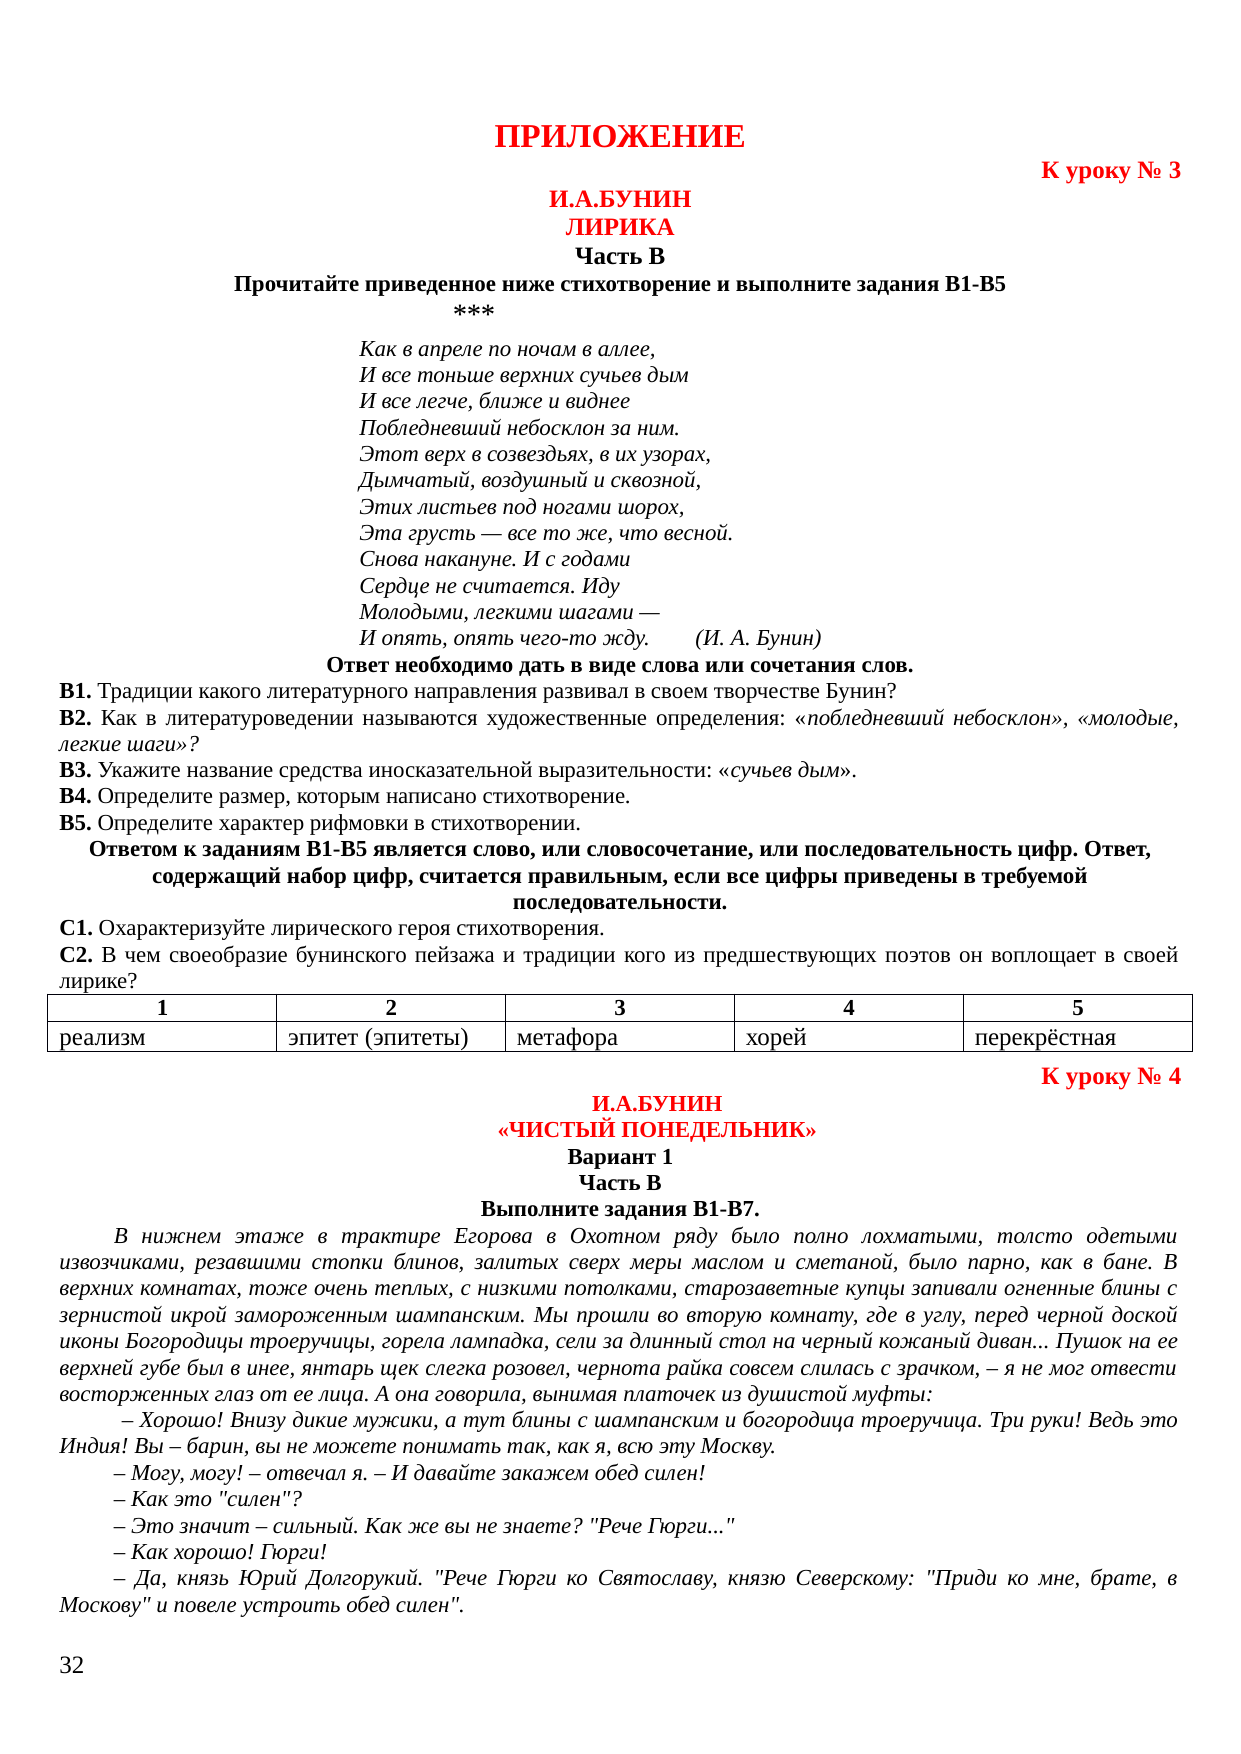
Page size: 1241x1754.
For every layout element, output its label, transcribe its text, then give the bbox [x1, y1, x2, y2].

text – Как хорошо! Гюрги! [59, 1538, 1181, 1564]
text Вариант 1 [59, 1143, 1181, 1169]
text *** [453, 296, 1181, 334]
text В нижнем этаже в трактире Егорова в Охотном ряду было полно лохматыми, толсто одетыми извозчиками, резавшими стопки блинов, залитых сверх меры маслом и сметаной, было парно, как в бане. В верхних комнатах, тоже очень теплых, с низкими потолками, старозаветные купцы запивали огненные блины с зернистой икрой замороженным шампанским. Мы прошли во вторую комнату, где в углу, перед черной доской иконы Богородицы троеручицы, горела лампадка, сели за длинный стол на черный кожаный диван... Пушок на ее верхней губе был в инее, янтарь щек слегка розовел, чернота райка совсем слилась с зрачком, – я не мог отвести восторженных глаз от ее лица. А она говорила, вынимая платочек из душистой муфты: [59, 1222, 1181, 1406]
text Побледневший небосклон за ним. [359, 414, 1181, 440]
table_header 5 [964, 995, 1192, 1021]
text И опять, опять чего-то жду. (И. А. Бунин) [359, 624, 1181, 651]
text Ответом к заданиям В1-В5 является слово, или словосочетание, или последовательность цифр. Ответ, содержащий набор цифр, считается правильным, если все цифры приведены в требуемой последовательности. [59, 835, 1181, 914]
table_cell метафора [506, 1022, 734, 1051]
text Дымчатый, воздушный и сквозной, [359, 466, 1181, 493]
text Часть В [59, 241, 1181, 270]
text Этот верх в созвездьях, в их узорах, [359, 440, 1181, 466]
text ПРИЛОЖЕНИЕ [59, 117, 1181, 155]
table_cell эпитет (эпитеты) [277, 1022, 505, 1051]
text В1. Традиции какого литературного направления развивал в своем творчестве Бунин? [59, 677, 1181, 703]
table_header 1 [48, 995, 276, 1021]
text Выполните задания В1-В7. [59, 1195, 1181, 1222]
text К уроку № 3 [59, 155, 1181, 184]
table_cell хорей [735, 1022, 963, 1051]
table_cell перекрёстная [964, 1022, 1192, 1051]
text – Как это "силен"? [59, 1485, 1181, 1512]
text Этих листьев под ногами шорох, [359, 493, 1181, 519]
text «ЧИСТЫЙ ПОНЕДЕЛЬНИК» [59, 1116, 1181, 1143]
text Сердце не считается. Иду [359, 572, 1181, 598]
text И.А.БУНИН [59, 184, 1181, 212]
table_cell реализм [48, 1022, 276, 1051]
table_header 4 [735, 995, 963, 1021]
text Ответ необходимо дать в виде слова или сочетания слов. [59, 651, 1181, 677]
text ЛИРИКА [59, 212, 1181, 241]
text Часть В [59, 1169, 1181, 1195]
text Как в апреле по ночам в аллее, [359, 334, 1181, 361]
text – Да, князь Юрий Долгорукий. "Рече Гюрги ко Святославу, князю Северскому: "Приди ко мне, брате, в Москову" и повеле устроить обед силен". [59, 1564, 1181, 1617]
text В4. Определите размер, которым написано стихотворение. [59, 783, 1181, 809]
text Эта грусть — все то же, что весной. [359, 519, 1181, 545]
text Прочитайте приведенное ниже стихотворение и выполните задания B1-B5 [59, 270, 1181, 296]
text В5. Определите характер рифмовки в стихотворении. [59, 809, 1181, 835]
table_header 3 [506, 995, 734, 1021]
text Молодыми, легкими шагами — [359, 598, 1181, 624]
text И все тоньше верхних сучьев дым [359, 361, 1181, 387]
text Снова накануне. И с годами [359, 545, 1181, 572]
text С2. В чем своеобразие бунинского пейзажа и традиции кого из предшествующих поэтов он воплощает в своей лирике? [59, 941, 1181, 993]
text – Это значит – сильный. Как же вы не знаете? "Рече Гюрги..." [59, 1512, 1181, 1538]
text – Могу, могу! – отвечал я. – И давайте закажем обед силен! [59, 1459, 1181, 1485]
text В3. Укажите название средства иносказательной выразительности: «сучьев дым». [59, 756, 1181, 783]
text В2. Как в литературоведении называются художественные определения: «побледневший небосклон», «молодые, легкие шаги»? [59, 703, 1181, 756]
text – Хорошо! Внизу дикие мужики, а тут блины с шампанским и богородица троеручица. Три руки! Ведь это Индия! Вы – барин, вы не можете понимать так, как я, всю эту Москву. [59, 1406, 1181, 1459]
table_header 2 [277, 995, 505, 1021]
text К уроку № 4 [59, 1061, 1181, 1090]
text И все легче, ближе и виднее [359, 387, 1181, 414]
text И.А.БУНИН [59, 1090, 1181, 1116]
text С1. Охарактеризуйте лирического героя стихотворения. [59, 914, 1181, 941]
